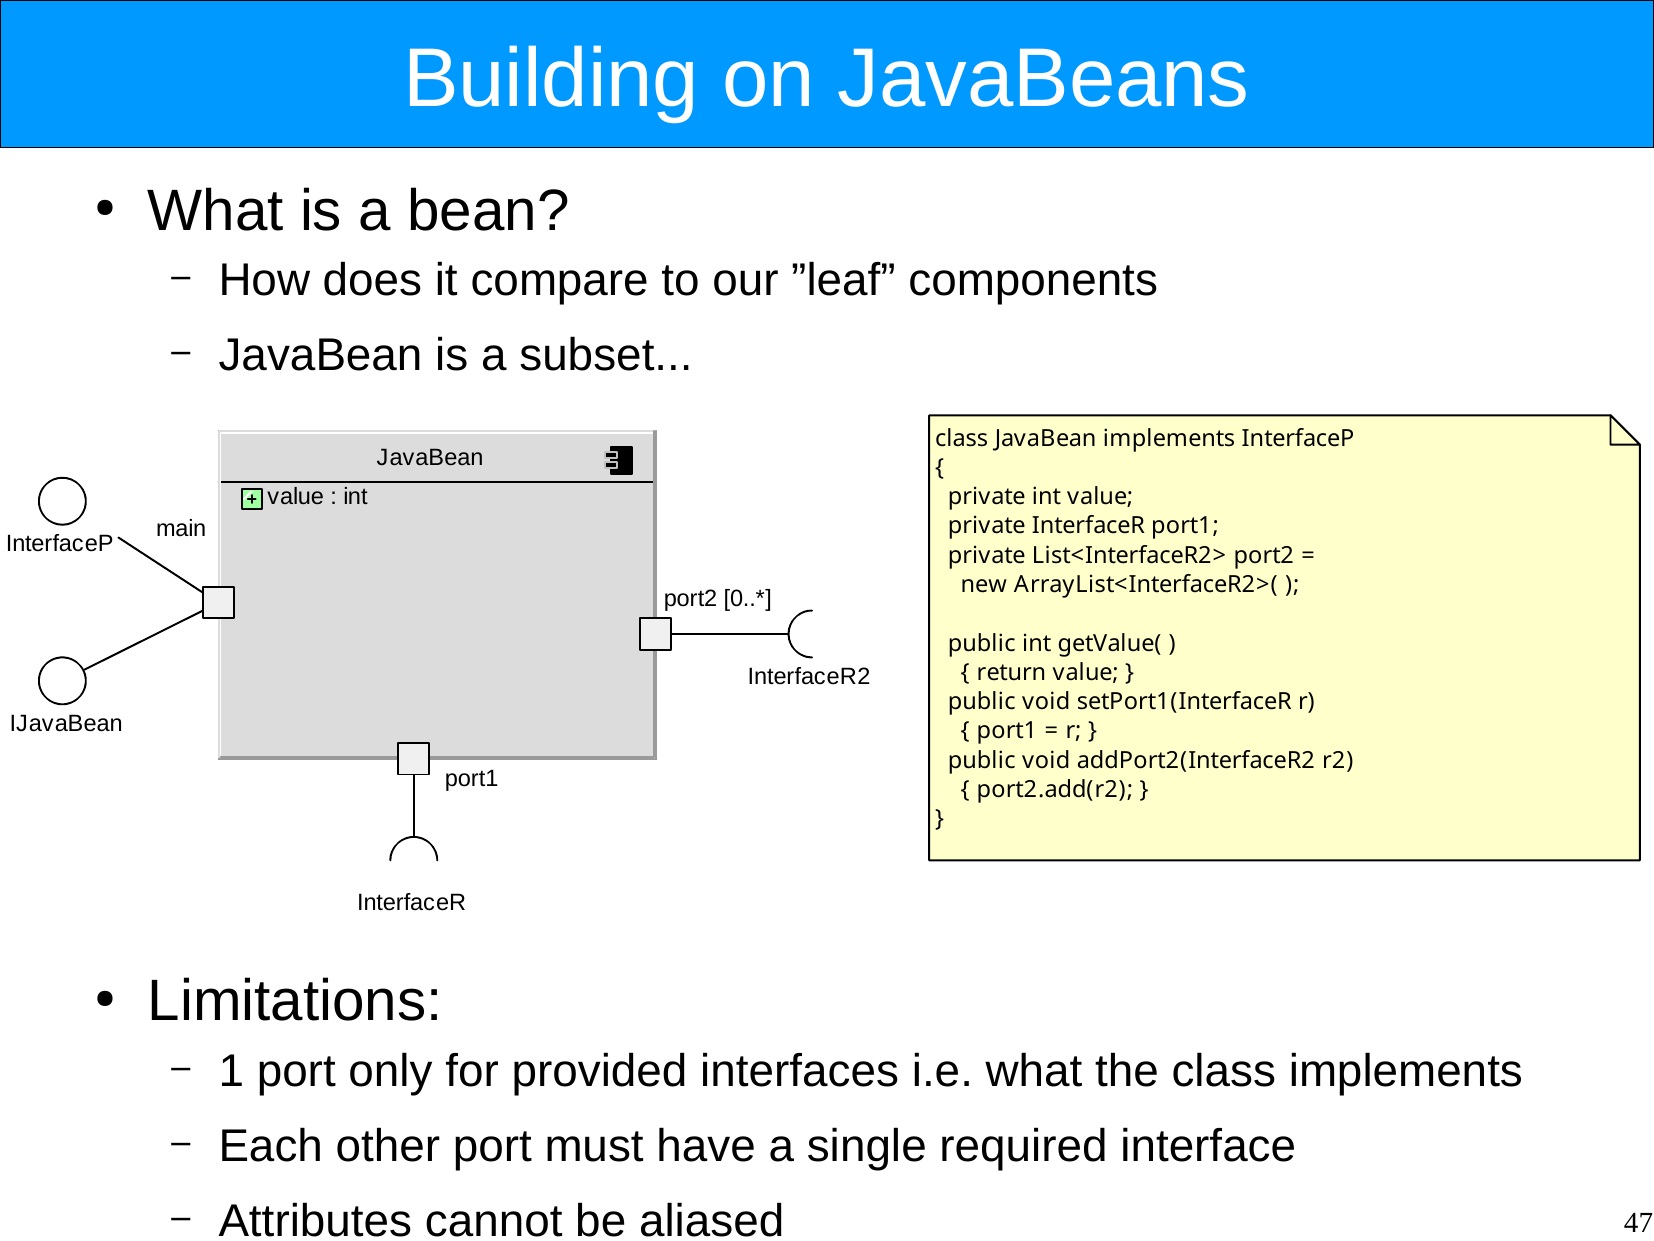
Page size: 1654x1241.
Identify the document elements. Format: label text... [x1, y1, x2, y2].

list What is a bean? How does it compare to our ”leaf” components JavaBean is a subset... Limitations: 1 port only for provided interfaces i.e. what the class implements Each other port must have a single required interface Attributes cannot be aliased [76, 945, 1565, 1241]
title Building on JavaBeans [82, 21, 1571, 135]
list What is a bean? How does it compare to our ”leaf” components JavaBean is a subset... Limitations: 1 port only for provided interfaces i.e. what the class implements Each other port must have a single required interface Attributes cannot be aliased [76, 177, 1565, 413]
picture [0, 413, 1642, 945]
